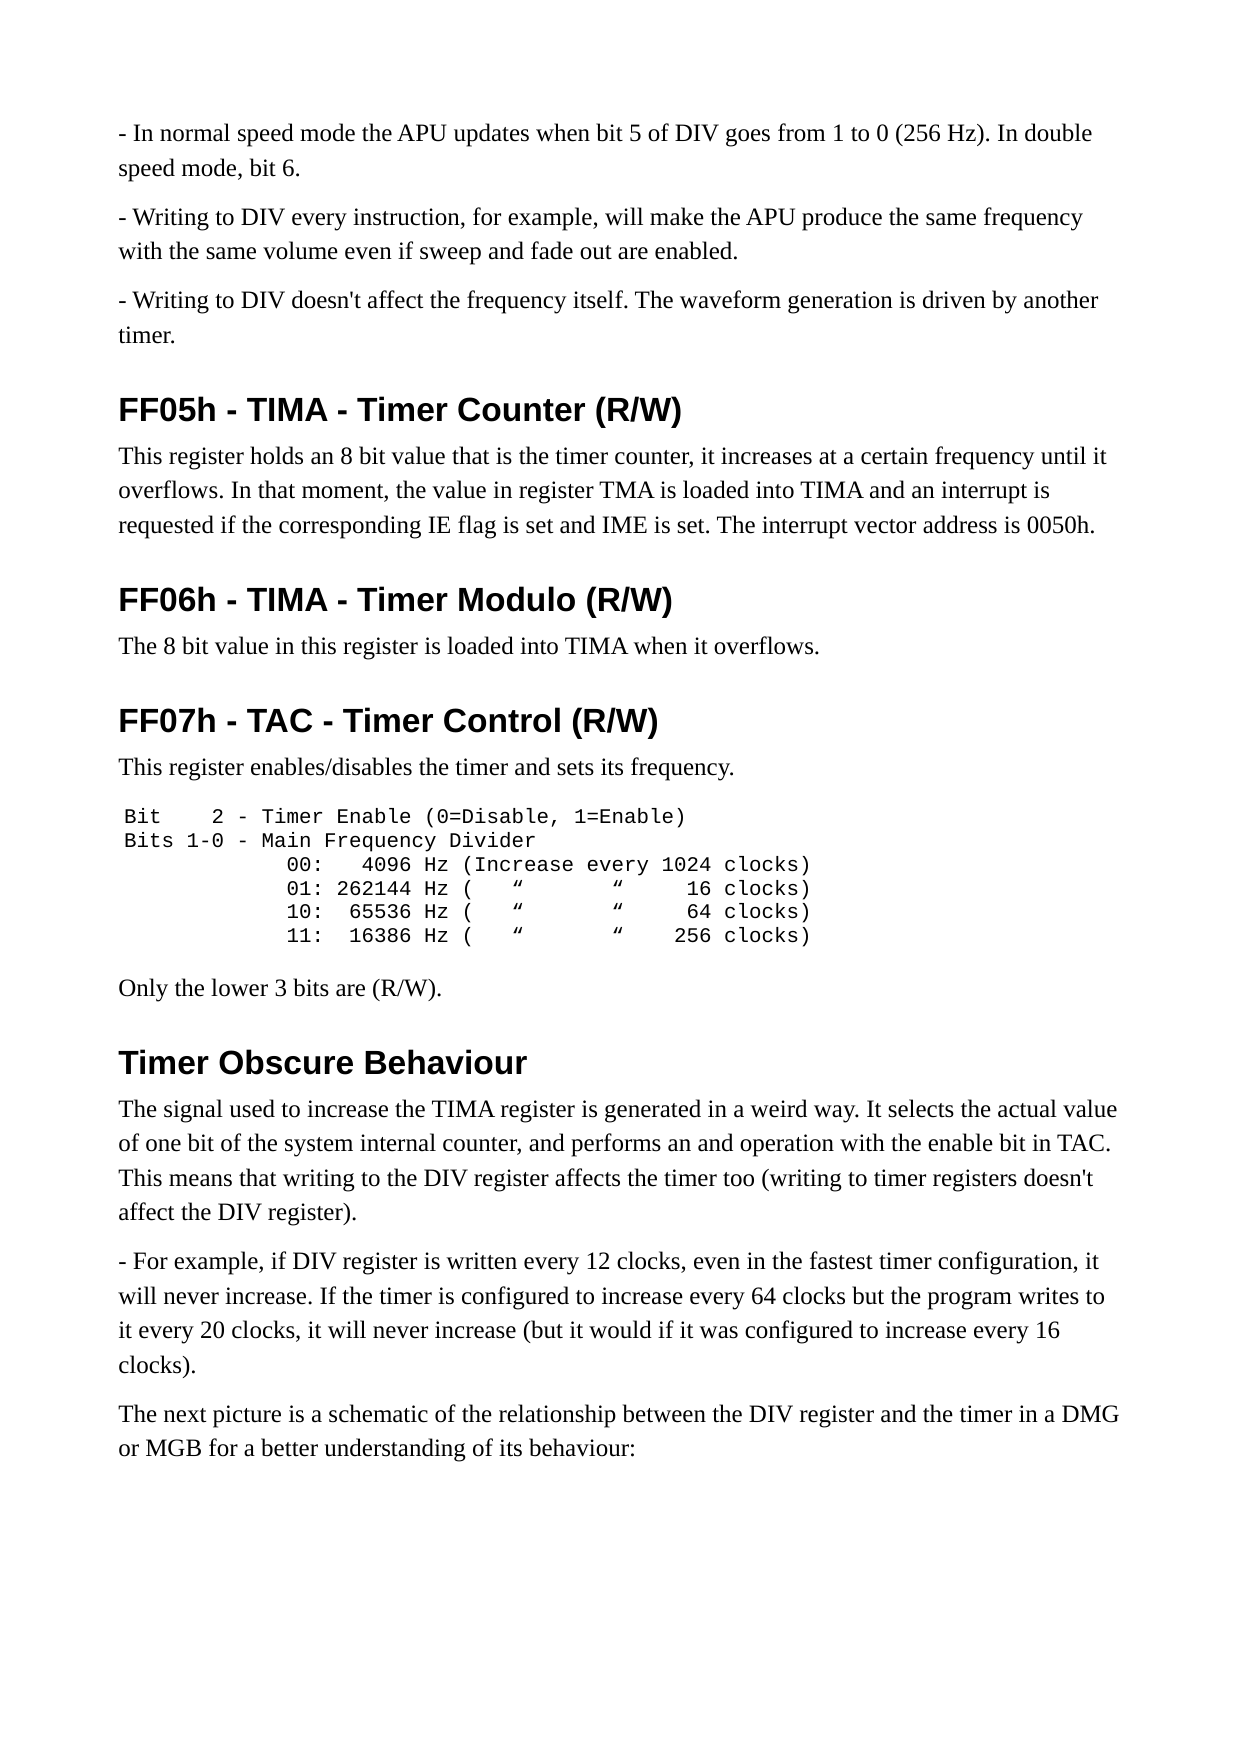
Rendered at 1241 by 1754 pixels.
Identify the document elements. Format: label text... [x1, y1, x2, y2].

text The signal used to increase the TIMA register is generated in a weird way. It selects the actual value of one bit of the system internal counter, and performs an and operation with the enable bit in TAC. This means that writing to the DIV register affects the timer too (writing to timer registers doesn't affect the DIV register). [118, 1094, 1122, 1226]
text This register enables/disables the timer and sets its frequency. [118, 752, 1122, 781]
subtitle FF06h - TIMA - Timer Modulo (R/W) [118, 579, 1122, 618]
subtitle Timer Obscure Behaviour [118, 1043, 1122, 1081]
text - For example, if DIV register is written every 12 clocks, even in the fastest timer configuration, it will never increase. If the timer is configured to increase every 64 clocks but the program writes to it every 20 clocks, it will never increase (but it would if it was configured to increase every 16 clocks). [118, 1246, 1122, 1378]
text - In normal speed mode the APU updates when bit 5 of DIV goes from 1 to 0 (256 Hz). In double speed mode, bit 6. [118, 118, 1122, 181]
text The next picture is a schematic of the relationship between the DIV register and the timer in a DMG or MGB for a better understanding of its behaviour: [118, 1399, 1122, 1462]
text This register holds an 8 bit value that is the timer counter, it increases at a certain frequency until it overflows. In that moment, the value in register TMA is loaded into TIMA and an interrupt is requested if the corresponding IE flag is set and IME is set. The interrupt vector address is 0050h. [118, 441, 1122, 538]
text - Writing to DIV doesn't affect the frequency itself. The waveform generation is driven by another timer. [118, 285, 1122, 348]
subtitle FF05h - TIMA - Timer Counter (R/W) [118, 389, 1122, 428]
text Only the lower 3 bits are (R/W). [118, 973, 1122, 1001]
subtitle FF07h - TAC - Timer Control (R/W) [118, 701, 1122, 739]
table_header Bit 2 - Timer Enable (0=Disable, 1=Enable) Bits 1-0 - Main Frequency Divider 00: 4096 Hz (Increase every 1024 clocks) 01: 262144 Hz ( “ “ 16 clocks) 10: 65536 Hz ( “ “ 64 clocks) 11: 16386 Hz ( “ “ 256 clocks) [118, 801, 1123, 973]
text - Writing to DIV every instruction, for example, will make the APU produce the same frequency with the same volume even if sweep and fade out are enabled. [118, 202, 1122, 265]
text The 8 bit value in this register is loaded into TIMA when it overflows. [118, 631, 1122, 659]
